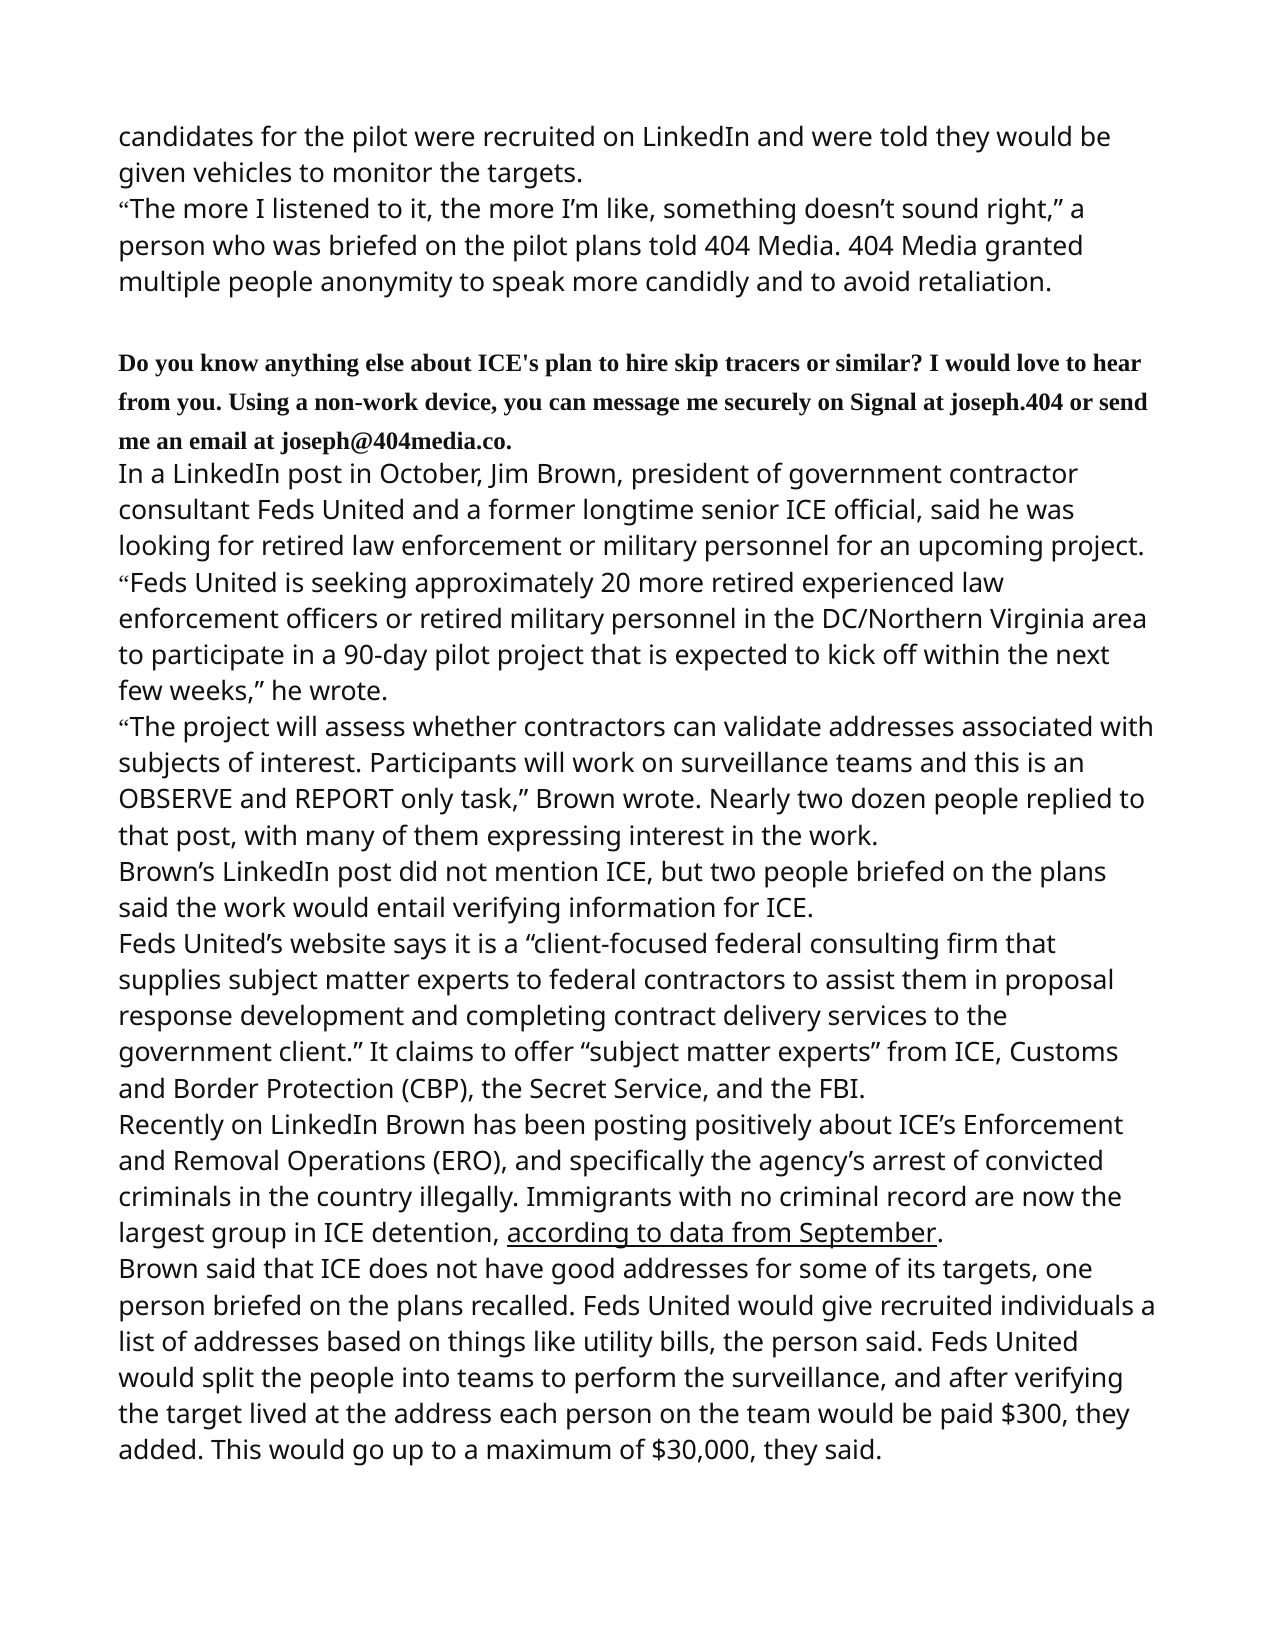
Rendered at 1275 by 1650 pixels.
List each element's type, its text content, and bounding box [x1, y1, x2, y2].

text Recently on LinkedIn Brown has been posting positively about ICE’s Enforcement and Removal Operations (ERO), and specifically the agency’s arrest of convicted criminals in the country illegally. Immigrants with no criminal record are now the largest group in ICE detention, according to data from September. [118, 1106, 1157, 1250]
text 💡 [118, 299, 1157, 338]
text Brown’s LinkedIn post did not mention ICE, but two people briefed on the plans said the work would entail verifying information for ICE. [118, 853, 1157, 925]
text Do you know anything else about ICE's plan to hire skip tracers or similar? I would love to hear from you. Using a non-work device, you can message me securely on Signal at joseph.404 or send me an email at joseph@404media.co. [118, 338, 1157, 455]
text “The more I listened to it, the more I’m like, something doesn’t sound right,” a person who was briefed on the pilot plans told 404 Media. 404 Media granted multiple people anonymity to speak more candidly and to avoid retaliation. [118, 190, 1157, 299]
text “Feds United is seeking approximately 20 more retired experienced law enforcement officers or retired military personnel in the DC/Northern Virginia area to participate in a 90-day pilot project that is expected to kick off within the next few weeks,” he wrote. [118, 563, 1157, 708]
text Feds United’s website says it is a “client-focused federal consulting firm that supplies subject matter experts to federal contractors to assist them in proposal response development and completing contract delivery services to the government client.” It claims to offer “subject matter experts” from ICE, Customs and Border Protection (CBP), the Secret Service, and the FBI. [118, 925, 1157, 1106]
text “The project will assess whether contractors can validate addresses associated with subjects of interest. Participants will work on surveillance teams and this is an OBSERVE and REPORT only task,” Brown wrote. Nearly two dozen people replied to that post, with many of them expressing interest in the work. [118, 708, 1157, 853]
text In a LinkedIn post in October, Jim Brown, president of government contractor consultant Feds United and a former longtime senior ICE official, said he was looking for retired law enforcement or military personnel for an upcoming project. [118, 455, 1157, 563]
text Brown said that ICE does not have good addresses for some of its targets, one person briefed on the plans recalled. Feds United would give recruited individuals a list of addresses based on things like utility bills, the person said. Feds United would split the people into teams to perform the surveillance, and after verifying the target lived at the address each person on the team would be paid $300, they added. This would go up to a maximum of $30,000, they said. [118, 1250, 1157, 1467]
text candidates for the pilot were recruited on LinkedIn and were told they would be given vehicles to monitor the targets. [118, 118, 1157, 190]
